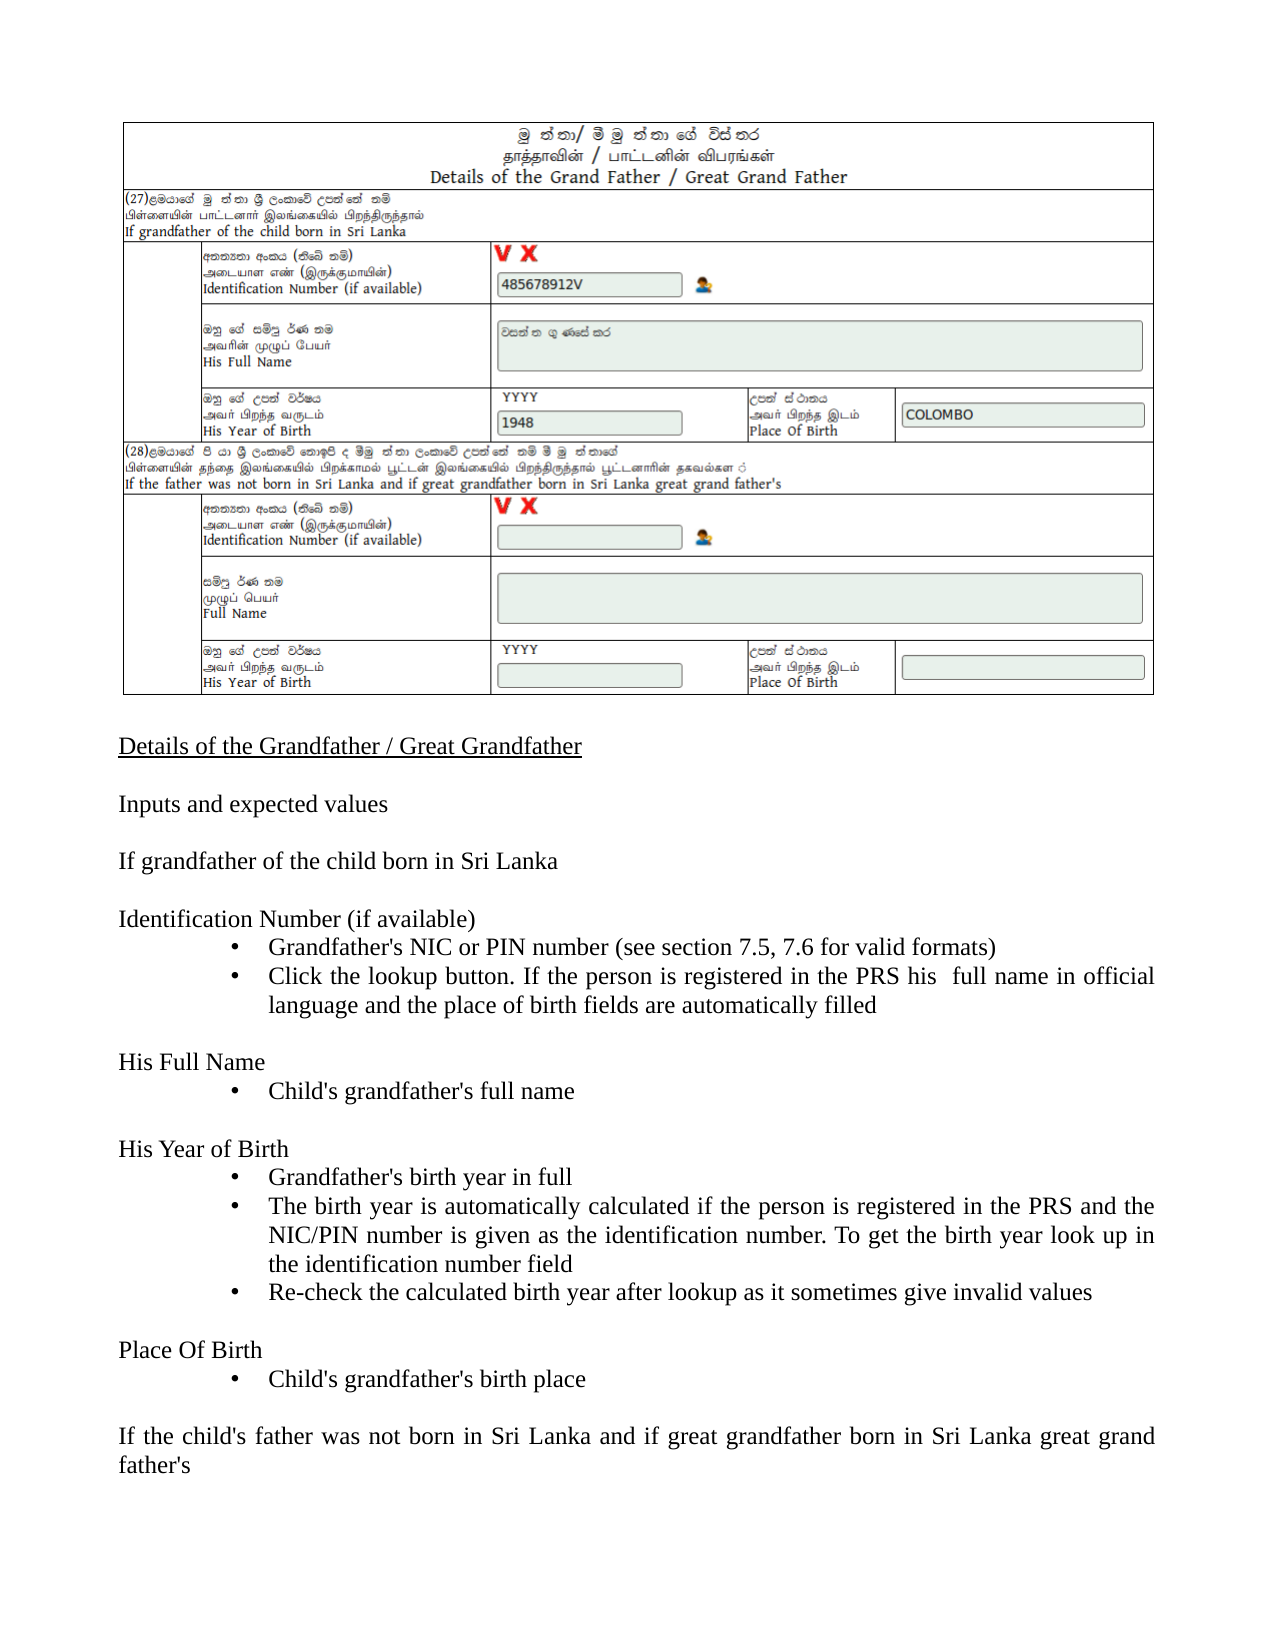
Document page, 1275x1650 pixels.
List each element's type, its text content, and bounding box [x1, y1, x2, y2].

list Grandfather's NIC or PIN number (see section 7.5, 7.6 for valid formats) [231, 932, 1157, 961]
picture [118, 118, 1157, 703]
list Grandfather's birth year in full [231, 1162, 1157, 1191]
text Place Of Birth [118, 1335, 1157, 1364]
text Identification Number (if available) [118, 904, 1157, 932]
text If grandfather of the child born in Sri Lanka [118, 846, 1157, 875]
text Inputs and expected values [118, 789, 1157, 817]
text His Year of Birth [118, 1134, 1157, 1162]
text His Full Name [118, 1047, 1157, 1076]
text Details of the Grandfather / Great Grandfather [118, 731, 1157, 760]
text If the child's father was not born in Sri Lanka and if great grandfather born in Sri Lanka great grand father's [118, 1421, 1157, 1479]
list Child's grandfather's full name [231, 1076, 1157, 1105]
list Re-check the calculated birth year after lookup as it sometimes give invalid values [231, 1277, 1157, 1306]
list The birth year is automatically calculated if the person is registered in the PRS and the NIC/PIN number is given as the identification number. To get the birth year look up in the identification number field [231, 1191, 1157, 1277]
list Child's grandfather's birth place [231, 1364, 1157, 1392]
list Click the lookup button. If the person is registered in the PRS his full name in official language and the place of birth fields are automatically filled [231, 961, 1157, 1019]
